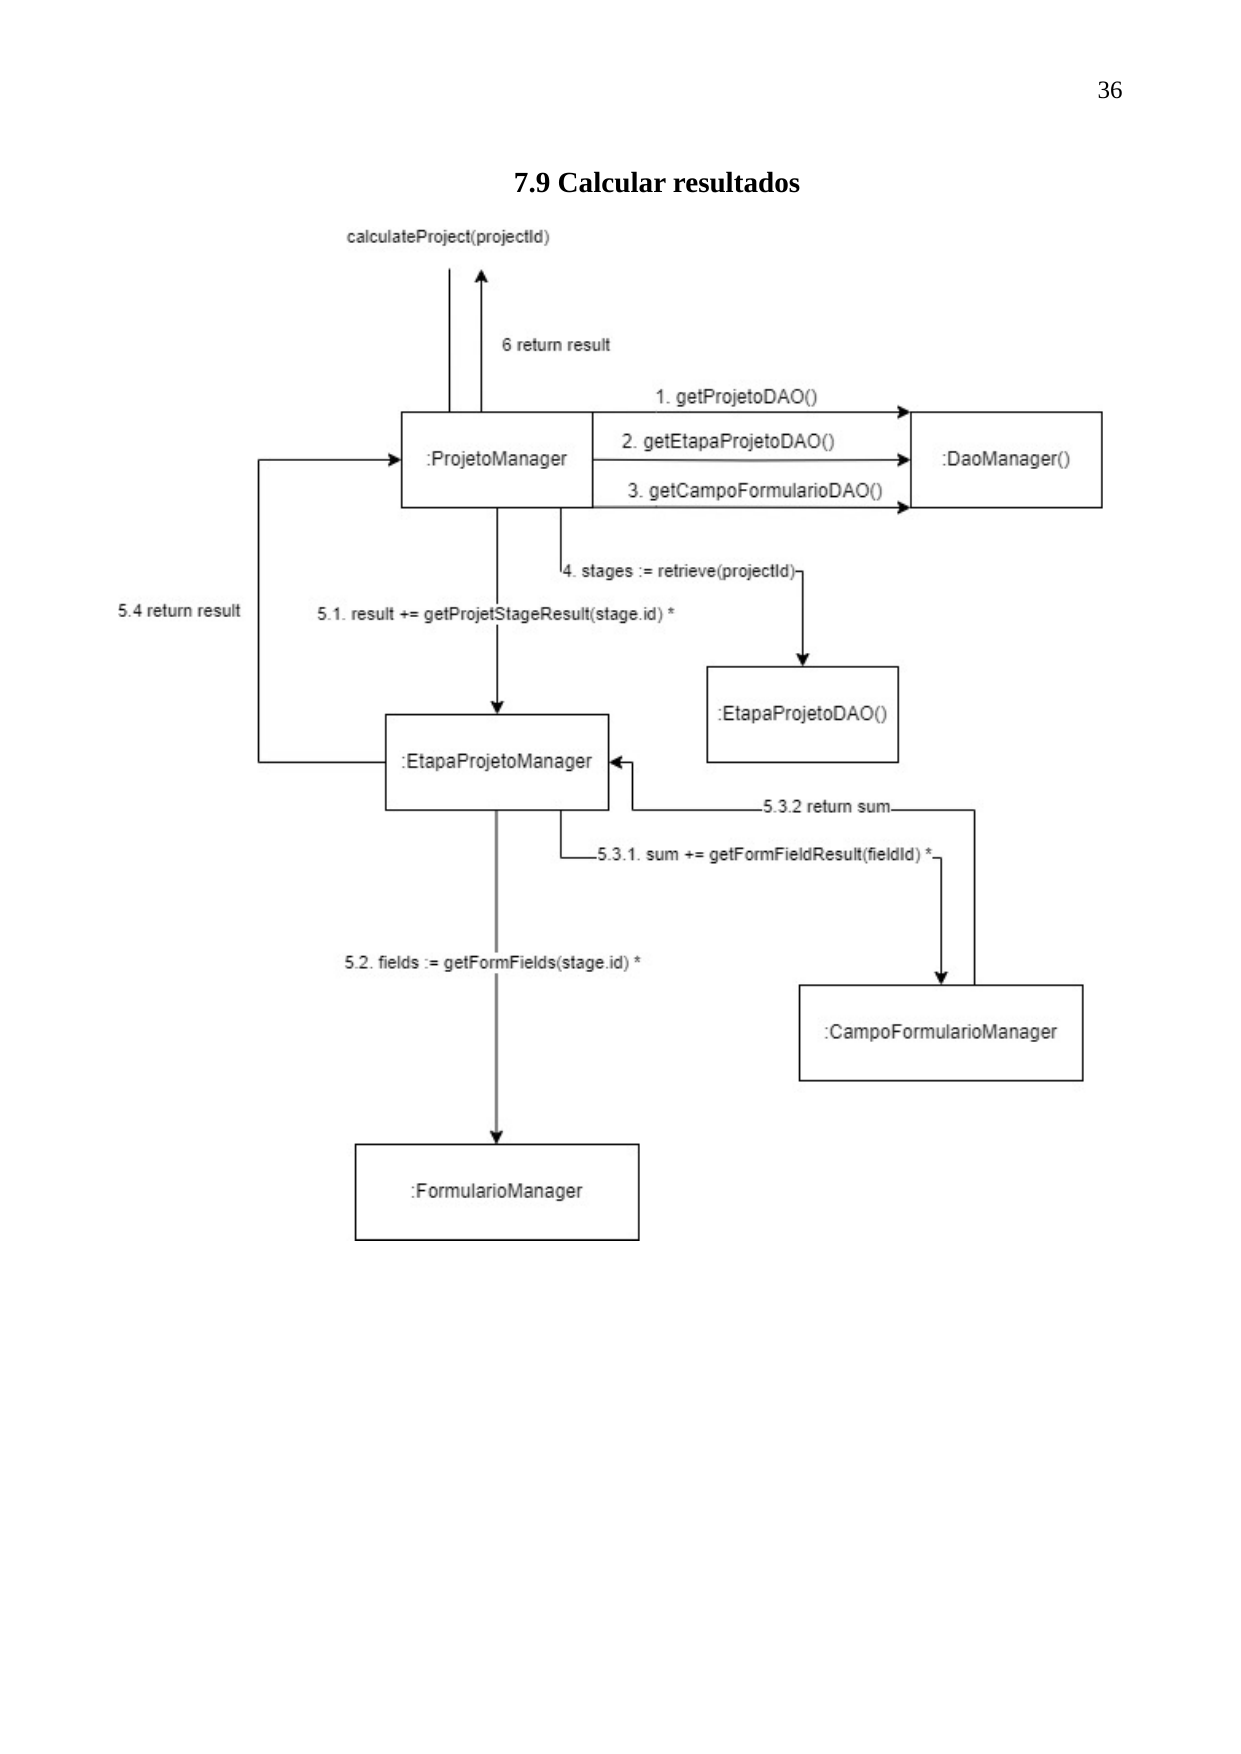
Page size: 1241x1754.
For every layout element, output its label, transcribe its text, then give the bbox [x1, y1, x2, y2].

subtitle 7.9 Calcular resultados [118, 165, 1122, 199]
